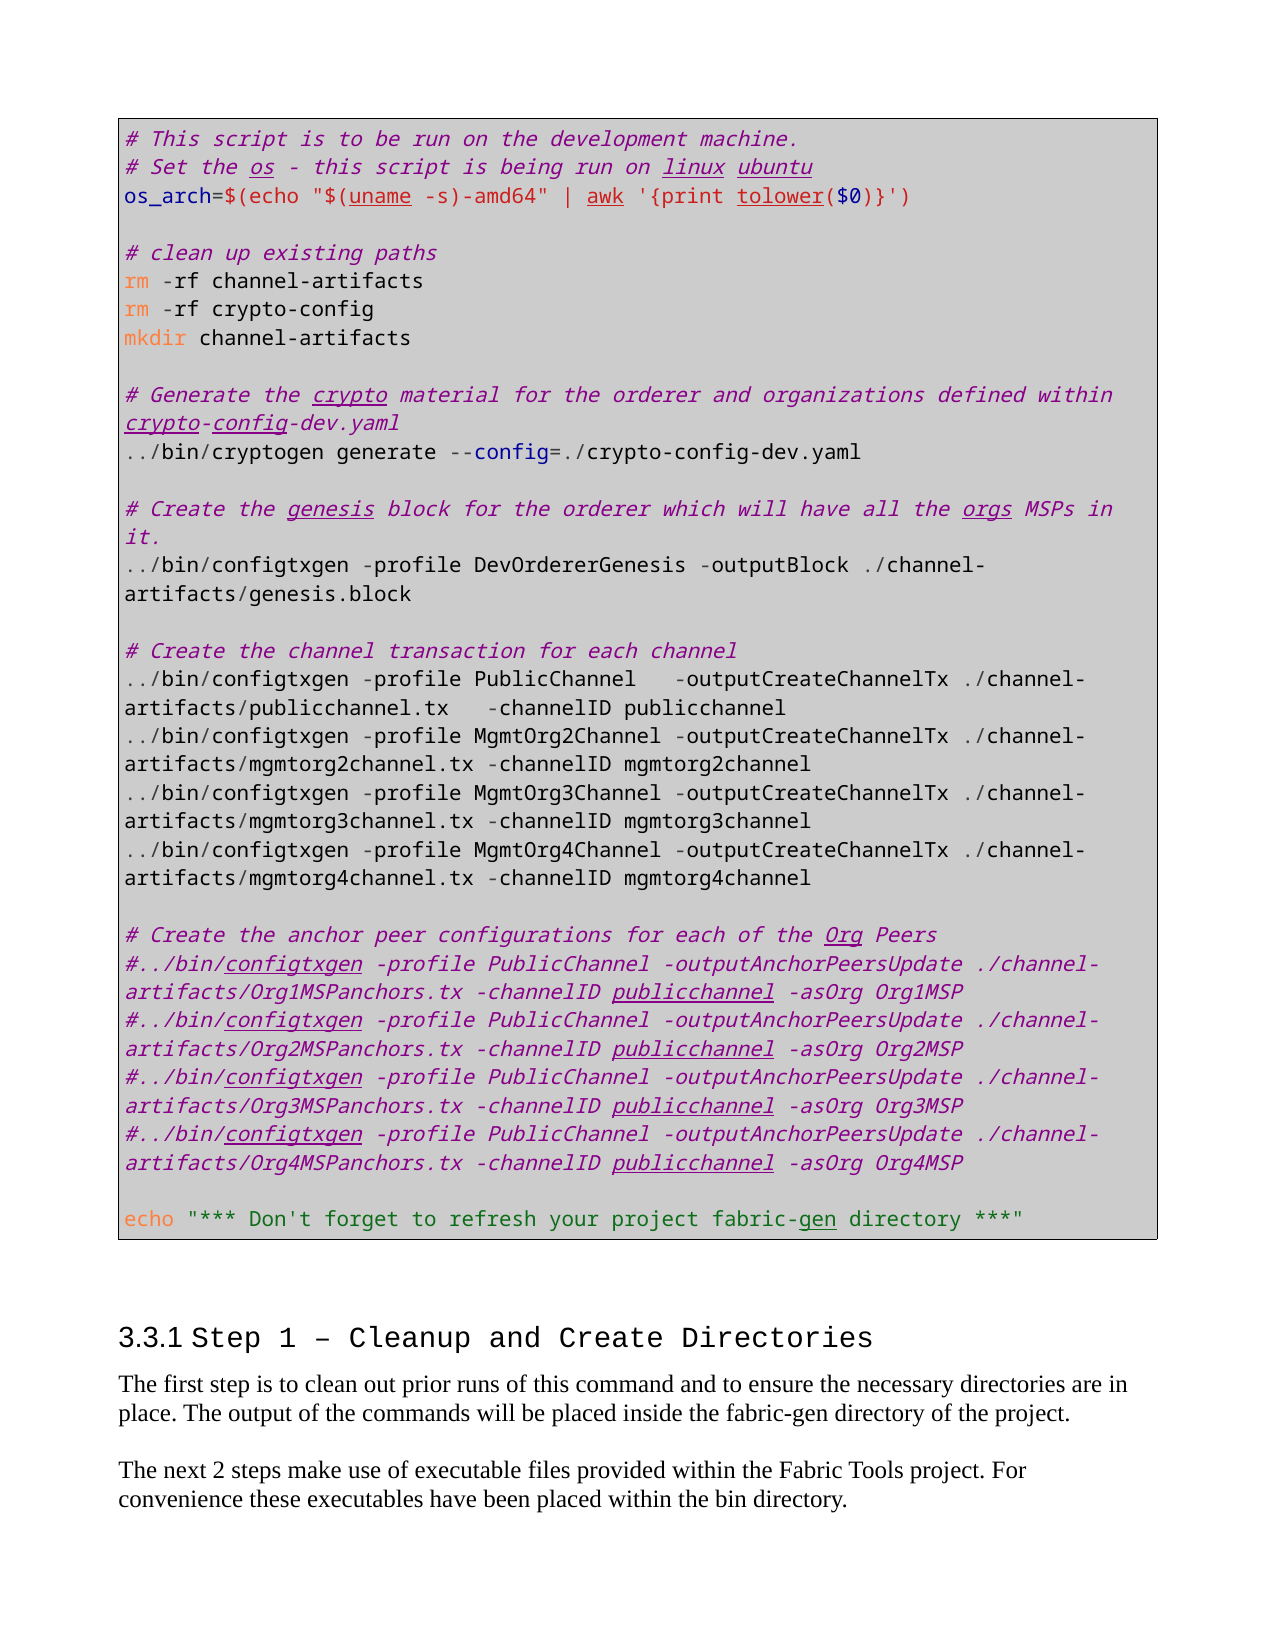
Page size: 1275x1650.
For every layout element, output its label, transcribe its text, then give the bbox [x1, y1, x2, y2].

text The next 2 steps make use of executable files provided within the Fabric Tools project. For convenience these executables have been placed within the bin directory. [118, 1455, 1157, 1512]
text The first step is to clean out prior runs of this command and to ensure the necessary directories are in place. The output of the commands will be placed inside the fabric-gen directory of the project. [118, 1369, 1157, 1427]
table_header # This script is to be run on the development machine. # Set the os - this script is being run on linux ubuntu os_arch=$(echo "$(uname -s)-amd64" | awk '{print tolower($0)}') # clean up existing paths rm -rf channel-artifacts rm -rf crypto-config mkdir channel-artifacts # Generate the crypto material for the orderer and organizations defined within crypto-config-dev.yaml ../bin/cryptogen generate --config=./crypto-config-dev.yaml # Create the genesis block for the orderer which will have all the orgs MSPs in it. ../bin/configtxgen -profile DevOrdererGenesis -outputBlock ./channel-artifacts/genesis.block # Create the channel transaction for each channel ../bin/configtxgen -profile PublicChannel -outputCreateChannelTx ./channel-artifacts/publicchannel.tx -channelID publicchannel ../bin/configtxgen -profile MgmtOrg2Channel -outputCreateChannelTx ./channel-artifacts/mgmtorg2channel.tx -channelID mgmtorg2channel ../bin/configtxgen -profile MgmtOrg3Channel -outputCreateChannelTx ./channel-artifacts/mgmtorg3channel.tx -channelID mgmtorg3channel ../bin/configtxgen -profile MgmtOrg4Channel -outputCreateChannelTx ./channel-artifacts/mgmtorg4channel.tx -channelID mgmtorg4channel # Create the anchor peer configurations for each of the Org Peers #../bin/configtxgen -profile PublicChannel -outputAnchorPeersUpdate ./channel-artifacts/Org1MSPanchors.tx -channelID publicchannel -asOrg Org1MSP #../bin/configtxgen -profile PublicChannel -outputAnchorPeersUpdate ./channel-artifacts/Org2MSPanchors.tx -channelID publicchannel -asOrg Org2MSP #../bin/configtxgen -profile PublicChannel -outputAnchorPeersUpdate ./channel-artifacts/Org3MSPanchors.tx -channelID publicchannel -asOrg Org3MSP #../bin/configtxgen -profile PublicChannel -outputAnchorPeersUpdate ./channel-artifacts/Org4MSPanchors.tx -channelID publicchannel -asOrg Org4MSP echo "*** Don't forget to refresh your project fabric-gen directory ***" [119, 119, 1157, 1239]
subtitle Step 1 – Cleanup and Create Directories [118, 1321, 1157, 1357]
